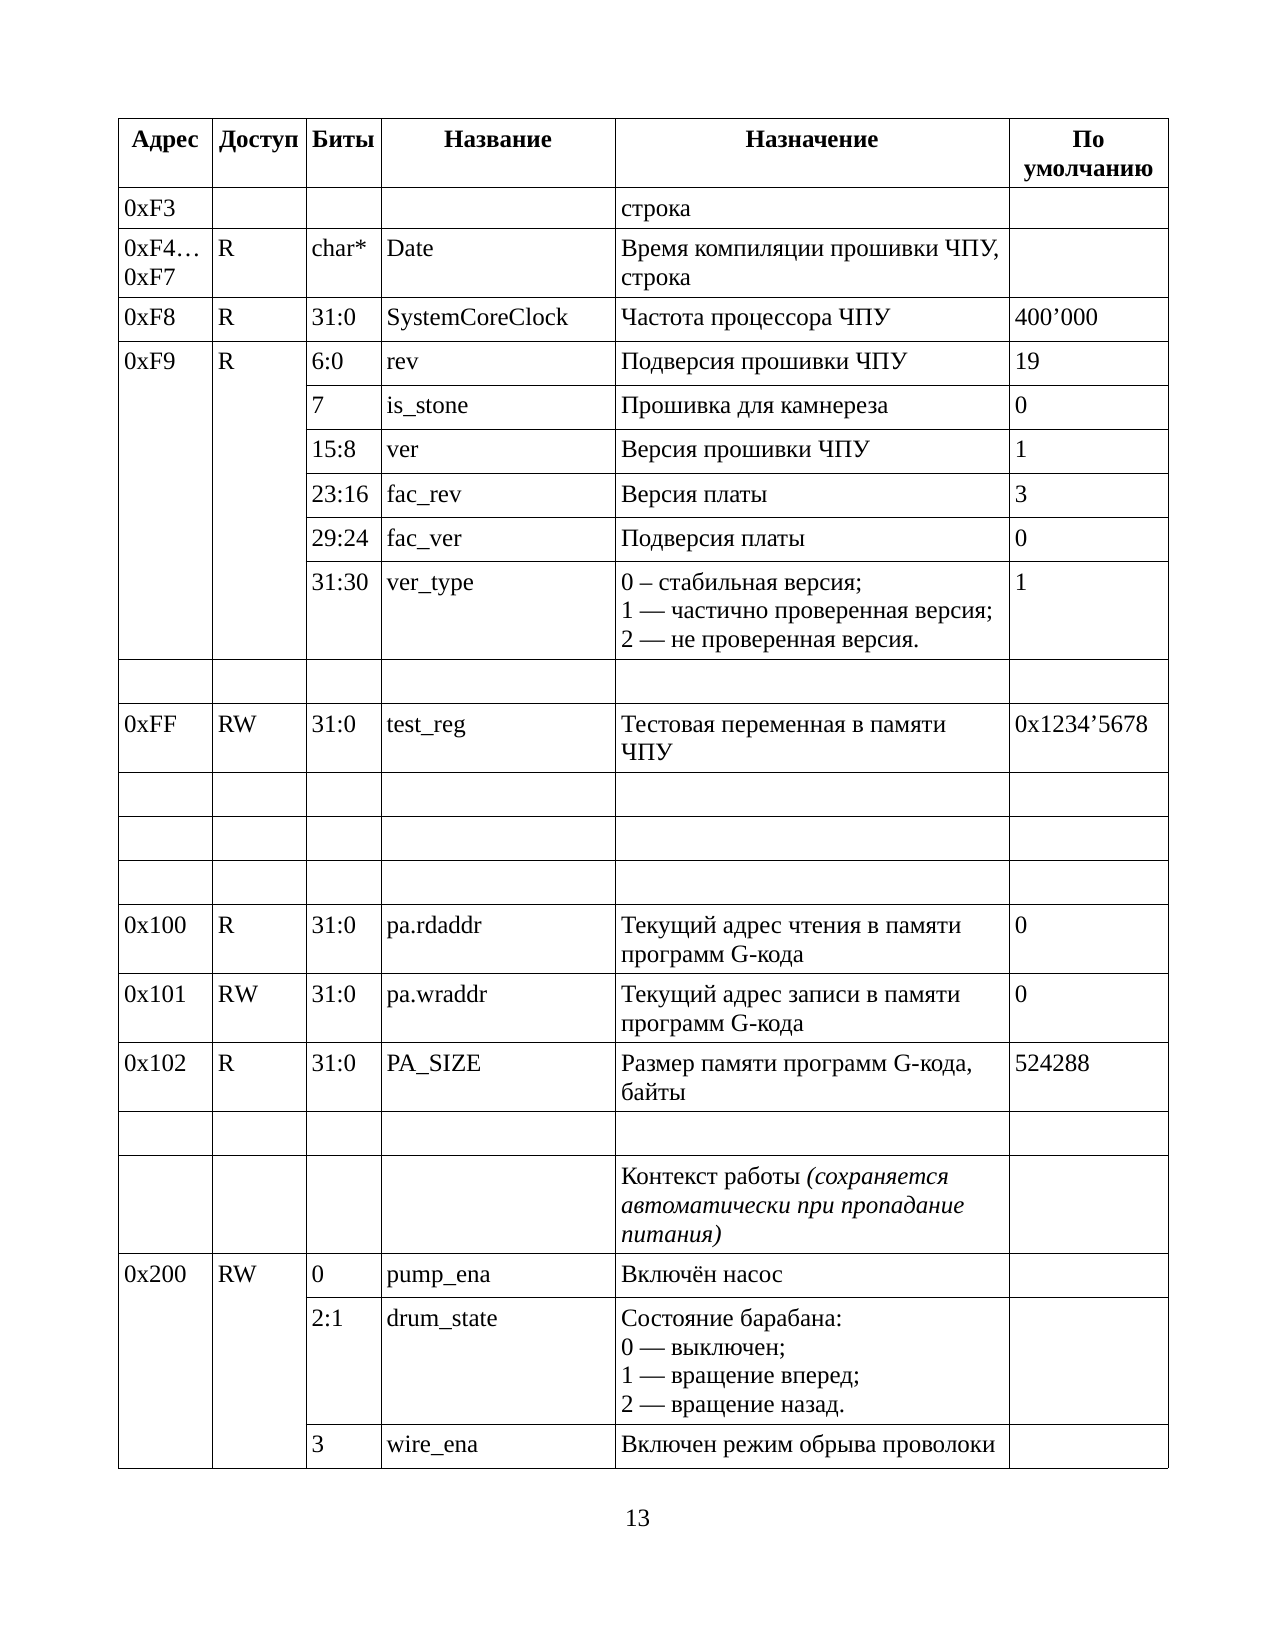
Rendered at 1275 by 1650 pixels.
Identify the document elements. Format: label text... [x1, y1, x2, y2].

table_cell [307, 188, 381, 227]
table_cell [1010, 229, 1168, 297]
table_cell [616, 660, 1009, 703]
table_cell 31:0 [307, 905, 381, 973]
table_cell Прошивка для камнереза [616, 386, 1009, 429]
table_cell R [213, 1043, 306, 1111]
table_cell 3 [1010, 474, 1168, 517]
table_cell 0xF4… 0xF7 [119, 229, 212, 297]
table_cell 29:24 [307, 518, 381, 561]
table_cell Контекст работы (сохраняется автоматически при пропадание питания) [616, 1156, 1009, 1253]
table_cell [307, 1156, 381, 1253]
table_cell [119, 1156, 212, 1253]
table_cell 7 [307, 386, 381, 429]
table_cell 524288 [1010, 1043, 1168, 1111]
table_cell 6:0 [307, 342, 381, 385]
table_cell [382, 1156, 615, 1253]
table_cell [119, 817, 212, 860]
table_cell [213, 188, 306, 227]
table_cell test_reg [382, 704, 615, 772]
table_cell ver [382, 430, 615, 473]
table_cell 0xF8 [119, 298, 212, 341]
table_cell [307, 1112, 381, 1155]
table_cell PA_SIZE [382, 1043, 615, 1111]
table_cell 1 [1010, 430, 1168, 473]
table_header По умолчанию [1010, 119, 1168, 187]
table_cell Включен режим обрыва проволоки [616, 1425, 1009, 1468]
table_cell 0 [1010, 905, 1168, 973]
table_cell 0xF9 [119, 342, 212, 659]
table_cell 0x200 [119, 1254, 212, 1468]
table_cell R [213, 298, 306, 341]
table_cell [1010, 861, 1168, 904]
table_cell Включён насос [616, 1254, 1009, 1297]
table_cell [1010, 1298, 1168, 1424]
table_cell Подверсия прошивки ЧПУ [616, 342, 1009, 385]
table_cell 0 [1010, 518, 1168, 561]
table_cell 0 [1010, 386, 1168, 429]
table_cell [119, 861, 212, 904]
table_cell char* [307, 229, 381, 297]
table_cell pump_ena [382, 1254, 615, 1297]
table_cell [213, 773, 306, 816]
table_cell R [213, 229, 306, 297]
table_cell [1010, 1112, 1168, 1155]
table_cell Размер памяти программ G-кода, байты [616, 1043, 1009, 1111]
table_cell [382, 188, 615, 227]
table_cell [119, 660, 212, 703]
table_cell is_stone [382, 386, 615, 429]
table_cell [616, 861, 1009, 904]
table_cell [1010, 773, 1168, 816]
table_cell 0x100 [119, 905, 212, 973]
table_cell [307, 773, 381, 816]
table_header Назначение [616, 119, 1009, 187]
table_cell [213, 817, 306, 860]
table_cell RW [213, 1254, 306, 1468]
table_cell 400’000 [1010, 298, 1168, 341]
table_cell pa.wraddr [382, 974, 615, 1042]
table_cell [616, 817, 1009, 860]
table_cell RW [213, 704, 306, 772]
table_cell [307, 817, 381, 860]
table_cell строка [616, 188, 1009, 227]
table_cell [1010, 1254, 1168, 1297]
table_cell 1 [1010, 562, 1168, 659]
table_cell [616, 1112, 1009, 1155]
table_header Название [382, 119, 615, 187]
table_cell [213, 660, 306, 703]
table_cell [307, 660, 381, 703]
table_header Биты [307, 119, 381, 187]
table_cell 2:1 [307, 1298, 381, 1424]
table_cell [1010, 1425, 1168, 1468]
table_cell 31:0 [307, 974, 381, 1042]
table_cell [213, 861, 306, 904]
table_cell Время компиляции прошивки ЧПУ, строка [616, 229, 1009, 297]
table_cell [382, 773, 615, 816]
table_cell SystemCoreClock [382, 298, 615, 341]
table_cell [1010, 660, 1168, 703]
table_cell R [213, 905, 306, 973]
table_cell [1010, 1156, 1168, 1253]
table_cell [1010, 188, 1168, 227]
table_cell 31:0 [307, 704, 381, 772]
table_cell [1010, 817, 1168, 860]
table_cell [382, 1112, 615, 1155]
table_cell wire_ena [382, 1425, 615, 1468]
table_cell fac_ver [382, 518, 615, 561]
table_cell [213, 1156, 306, 1253]
table_cell 31:0 [307, 298, 381, 341]
table_cell [382, 817, 615, 860]
table_cell [119, 1112, 212, 1155]
table_cell 19 [1010, 342, 1168, 385]
table_cell RW [213, 974, 306, 1042]
table_cell Текущий адрес чтения в памяти программ G-кода [616, 905, 1009, 973]
table_cell 0xFF [119, 704, 212, 772]
table_cell ver_type [382, 562, 615, 659]
table_cell 31:0 [307, 1043, 381, 1111]
table_cell Date [382, 229, 615, 297]
table_cell [382, 660, 615, 703]
table_cell Версия платы [616, 474, 1009, 517]
table_cell 0x102 [119, 1043, 212, 1111]
table_cell [616, 773, 1009, 816]
table_cell 0x101 [119, 974, 212, 1042]
table_cell 3 [307, 1425, 381, 1468]
table_cell 0x1234’5678 [1010, 704, 1168, 772]
table_cell 0 [1010, 974, 1168, 1042]
table_cell 15:8 [307, 430, 381, 473]
table_cell Тестовая переменная в памяти ЧПУ [616, 704, 1009, 772]
table_cell Текущий адрес записи в памяти программ G-кода [616, 974, 1009, 1042]
table_header Адрес [119, 119, 212, 187]
table_cell [119, 773, 212, 816]
table_cell [307, 861, 381, 904]
table_cell 0 [307, 1254, 381, 1297]
table_cell 0xF3 [119, 188, 212, 227]
table_cell pa.rdaddr [382, 905, 615, 973]
table_cell [382, 861, 615, 904]
table_cell [213, 1112, 306, 1155]
table_cell Подверсия платы [616, 518, 1009, 561]
table_cell rev [382, 342, 615, 385]
table_cell Частота процессора ЧПУ [616, 298, 1009, 341]
table_cell 23:16 [307, 474, 381, 517]
table_cell 0 – стабильная версия; 1 — частично проверенная версия; 2 — не проверенная версия. [616, 562, 1009, 659]
table_cell Состояние барабана: 0 — выключен; 1 — вращение вперед; 2 — вращение назад. [616, 1298, 1009, 1424]
table_header Доступ [213, 119, 306, 187]
table_cell fac_rev [382, 474, 615, 517]
table_cell 31:30 [307, 562, 381, 659]
table_cell Версия прошивки ЧПУ [616, 430, 1009, 473]
table_cell drum_state [382, 1298, 615, 1424]
table_cell R [213, 342, 306, 659]
